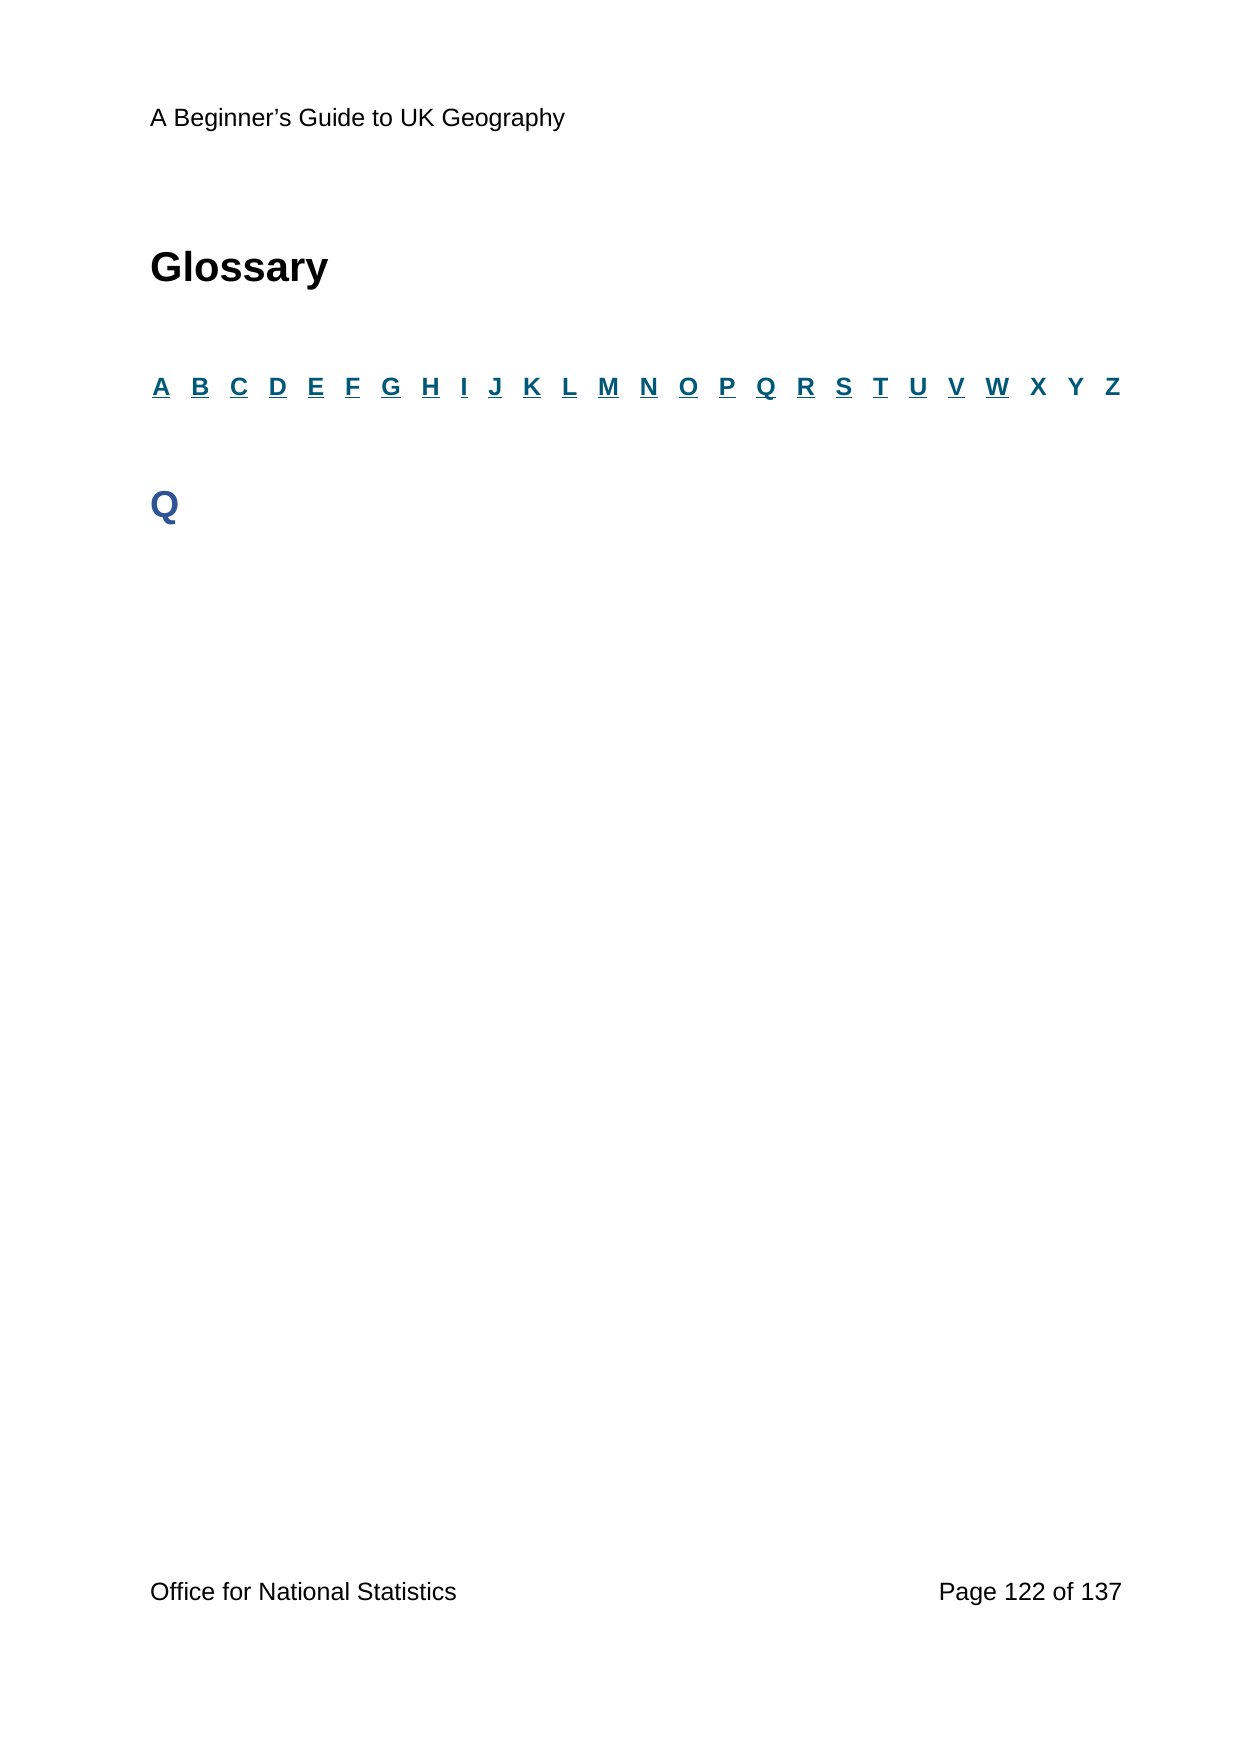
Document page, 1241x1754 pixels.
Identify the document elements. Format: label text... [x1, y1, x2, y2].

subtitle Glossary [150, 242, 1122, 290]
subtitle Q [150, 482, 1122, 525]
text A B C D E F G H I J K L M N O P Q R S T U V W X Y Z [150, 372, 1122, 400]
